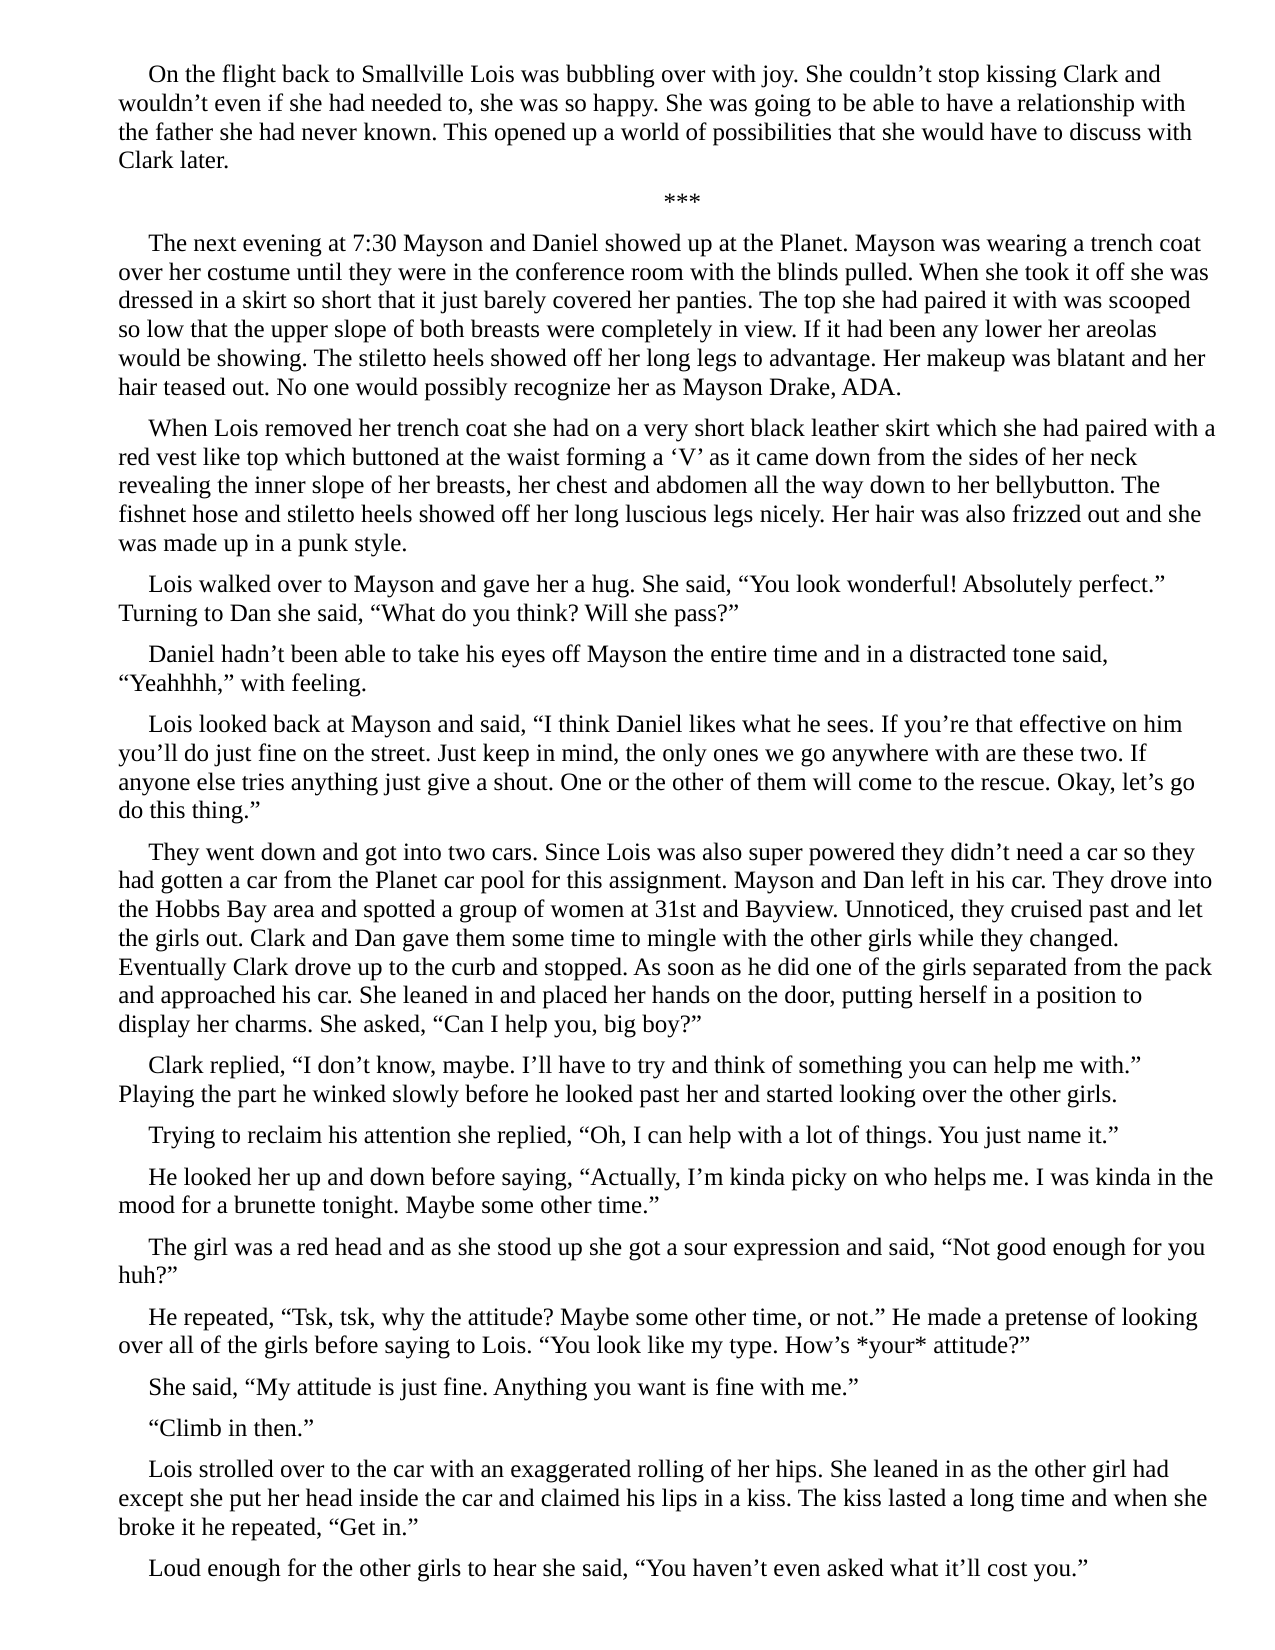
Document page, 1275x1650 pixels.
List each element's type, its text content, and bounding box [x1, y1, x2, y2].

text Lois looked back at Mayson and said, “I think Daniel likes what he sees. If you’re that effective on him you’ll do just fine on the street. Just keep in mind, the only ones we go anywhere with are these two. If anyone else tries anything just give a shout. One or the other of them will come to the rescue. Okay, let’s go do this thing.” [118, 709, 1216, 824]
text Lois strolled over to the car with an exaggerated rolling of her hips. She leaned in as the other girl had except she put her head inside the car and claimed his lips in a kiss. The kiss lasted a long time and when she broke it he repeated, “Get in.” [118, 1454, 1216, 1540]
text Loud enough for the other girls to hear she said, “You haven’t even asked what it’ll cost you.” [118, 1553, 1216, 1582]
text He repeated, “Tsk, tsk, why the attitude? Maybe some other time, or not.” He made a pretense of looking over all of the girls before saying to Lois. “You look like my type. How’s *your* attitude?” [118, 1302, 1216, 1359]
text They went down and got into two cars. Since Lois was also super powered they didn’t need a car so they had gotten a car from the Planet car pool for this assignment. Mayson and Dan left in his car. They drove into the Hobbs Bay area and spotted a group of women at 31st and Bayview. Unnoticed, they cruised past and let the girls out. Clark and Dan gave them some time to mingle with the other girls while they changed. Eventually Clark drove up to the curb and stopped. As soon as he did one of the girls separated from the pack and approached his car. She leaned in and placed her hands on the door, putting herself in a position to display her charms. She asked, “Can I help you, big boy?” [118, 837, 1216, 1038]
text The girl was a red head and as she stood up she got a sour expression and said, “Not good enough for you huh?” [118, 1232, 1216, 1289]
text Trying to reclaim his attention she replied, “Oh, I can help with a lot of things. You just name it.” [118, 1120, 1216, 1149]
text *** [118, 187, 1216, 215]
text “Climb in then.” [118, 1413, 1216, 1442]
text Clark replied, “I don’t know, maybe. I’ll have to try and think of something you can help me with.” Playing the part he winked slowly before he looked past her and started looking over the other girls. [118, 1050, 1216, 1108]
text When Lois removed her trench coat she had on a very short black leather skirt which she had paired with a red vest like top which buttoned at the waist forming a ‘V’ as it came down from the sides of her neck revealing the inner slope of her breasts, her chest and abdomen all the way down to her bellybutton. The fishnet hose and stiletto heels showed off her long luscious legs nicely. Her hair was also frizzed out and she was made up in a punk style. [118, 413, 1216, 557]
text On the flight back to Smallville Lois was bubbling over with joy. She couldn’t stop kissing Clark and wouldn’t even if she had needed to, she was so happy. She was going to be able to have a relationship with the father she had never known. This opened up a world of possibilities that she would have to discuss with Clark later. [118, 59, 1216, 174]
text He looked her up and down before saying, “Actually, I’m kinda picky on who helps me. I was kinda in the mood for a brunette tonight. Maybe some other time.” [118, 1162, 1216, 1219]
text The next evening at 7:30 Mayson and Daniel showed up at the Planet. Mayson was wearing a trench coat over her costume until they were in the conference room with the blinds pulled. When she took it off she was dressed in a skirt so short that it just barely covered her panties. The top she had paired it with was scooped so low that the upper slope of both breasts were completely in view. If it had been any lower her areolas would be showing. The stiletto heels showed off her long legs to advantage. Her makeup was blatant and her hair teased out. No one would possibly recognize her as Mayson Drake, ADA. [118, 228, 1216, 400]
text Lois walked over to Mayson and gave her a hug. She said, “You look wonderful! Absolutely perfect.” Turning to Dan she said, “What do you think? Will she pass?” [118, 569, 1216, 627]
text Daniel hadn’t been able to take his eyes off Mayson the entire time and in a distracted tone said, “Yeahhhh,” with feeling. [118, 639, 1216, 697]
text She said, “My attitude is just fine. Anything you want is fine with me.” [118, 1372, 1216, 1400]
